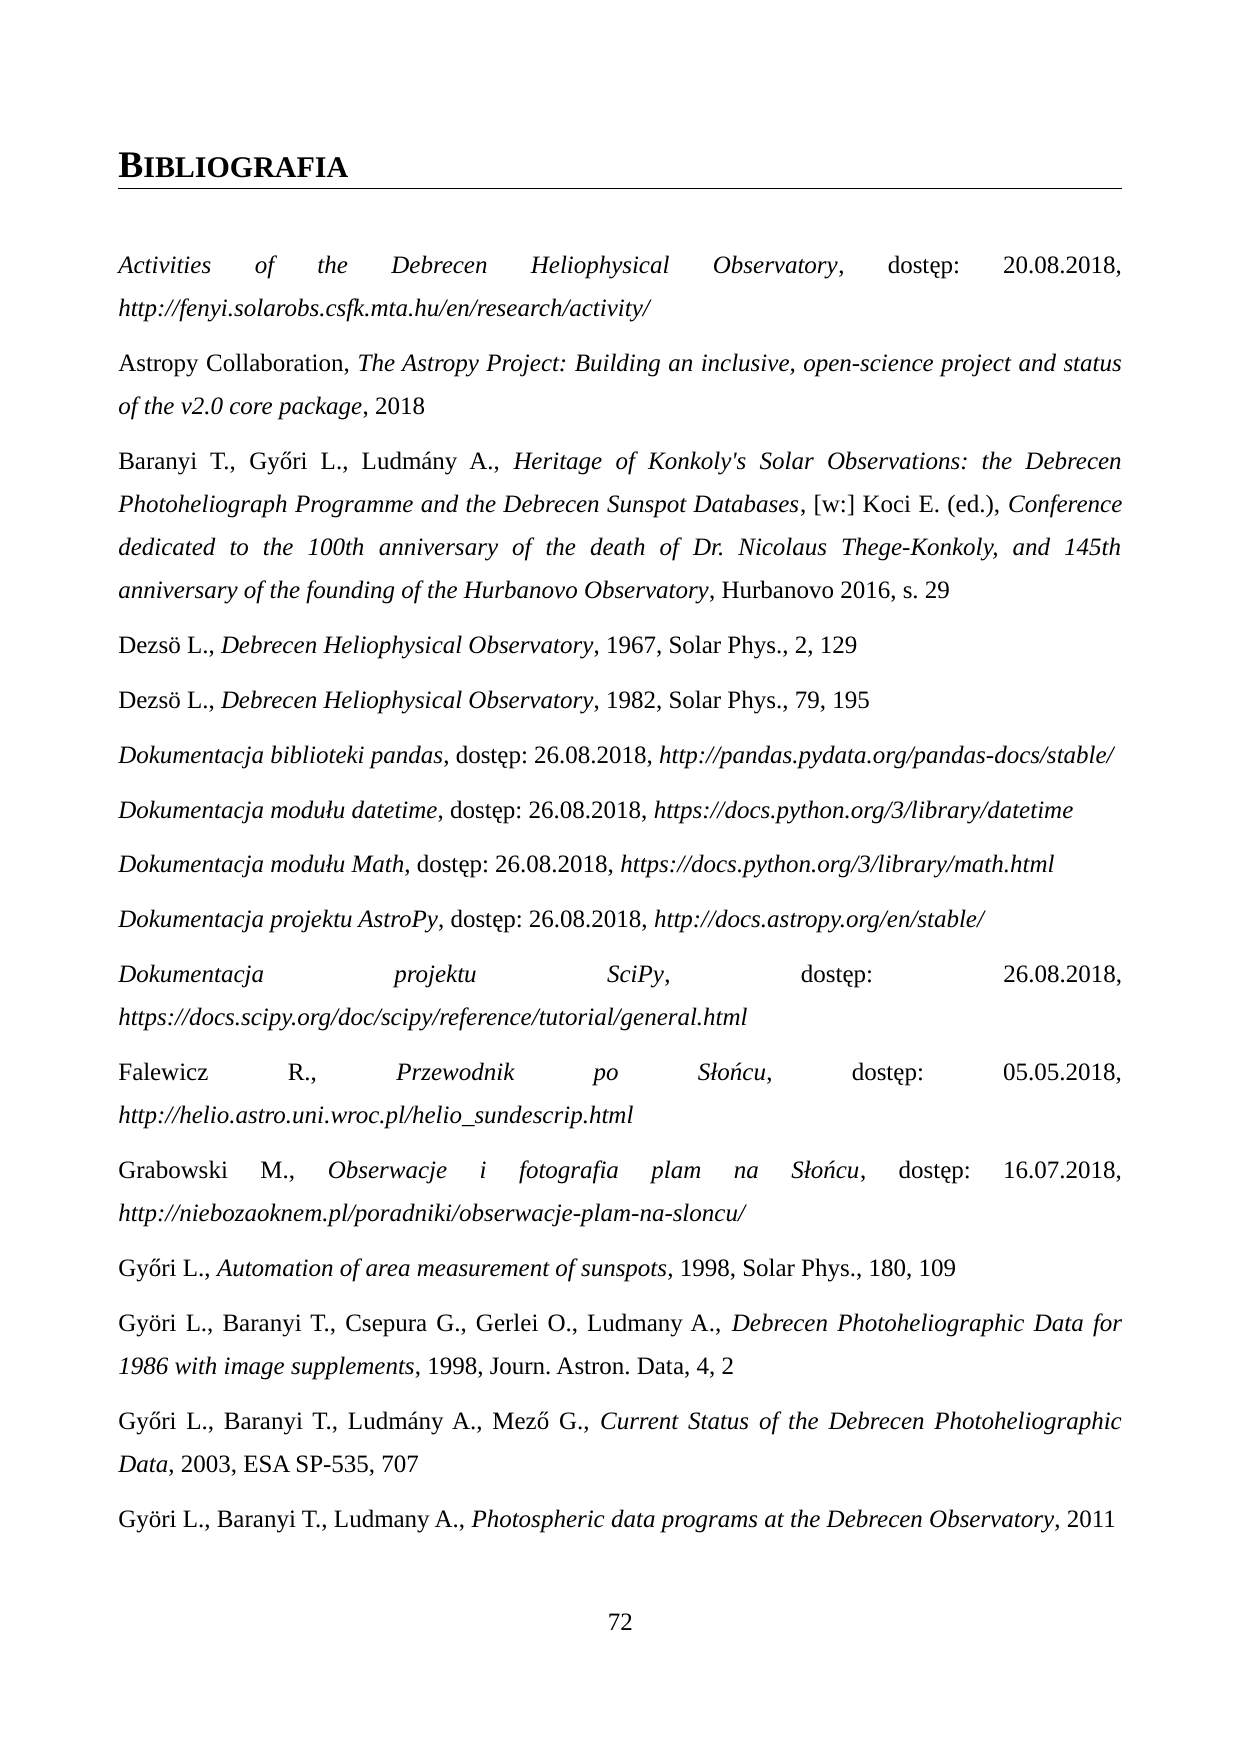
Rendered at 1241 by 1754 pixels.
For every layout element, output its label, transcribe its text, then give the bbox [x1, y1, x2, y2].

text Falewicz R., Przewodnik po Słońcu, dostęp: 05.05.2018, http://helio.astro.uni.wroc.pl/helio_sundescrip.html [118, 1057, 1122, 1129]
text Dezsö L., Debrecen Heliophysical Observatory, 1982, Solar Phys., 79, 195 [118, 685, 1122, 714]
text Dokumentacja biblioteki pandas, dostęp: 26.08.2018, http://pandas.pydata.org/pandas-docs/stable/ [118, 740, 1122, 768]
text Dokumentacja modułu datetime, dostęp: 26.08.2018, https://docs.python.org/3/library/datetime [118, 795, 1122, 823]
text Dezsö L., Debrecen Heliophysical Observatory, 1967, Solar Phys., 2, 129 [118, 630, 1122, 659]
text Astropy Collaboration, The Astropy Project: Building an inclusive, open-science project and status of the v2.0 core package, 2018 [118, 348, 1122, 419]
text Dokumentacja projektu AstroPy, dostęp: 26.08.2018, http://docs.astropy.org/en/stable/ [118, 904, 1122, 933]
text Györi L., Baranyi T., Csepura G., Gerlei O., Ludmany A., Debrecen Photoheliographic Data for 1986 with image supplements, 1998, Journ. Astron. Data, 4, 2 [118, 1308, 1122, 1380]
text Győri L., Automation of area measurement of sunspots, 1998, Solar Phys., 180, 109 [118, 1253, 1122, 1282]
text Dokumentacja projektu SciPy, dostęp: 26.08.2018, https://docs.scipy.org/doc/scipy/reference/tutorial/general.html [118, 959, 1122, 1031]
text Baranyi T., Győri L., Ludmány A., Heritage of Konkoly's Solar Observations: the Debrecen Photoheliograph Programme and the Debrecen Sunspot Databases, [w:] Koci E. (ed.), Conference dedicated to the 100th anniversary of the death of Dr. Nicolaus Thege-Konkoly, and 145th anniversary of the founding of the Hurbanovo Observatory, Hurbanovo 2016, s. 29 [118, 446, 1122, 604]
text Activities of the Debrecen Heliophysical Observatory, dostęp: 20.08.2018, http://fenyi.solarobs.csfk.mta.hu/en/research/activity/ [118, 250, 1122, 322]
text Győri L., Baranyi T., Ludmány A., Mező G., Current Status of the Debrecen Photoheliographic Data, 2003, ESA SP-535, 707 [118, 1406, 1122, 1478]
text Grabowski M., Obserwacje i fotografia plam na Słońcu, dostęp: 16.07.2018, http://niebozaoknem.pl/poradniki/obserwacje-plam-na-sloncu/ [118, 1155, 1122, 1227]
text Dokumentacja modułu Math, dostęp: 26.08.2018, https://docs.python.org/3/library/math.html [118, 849, 1122, 878]
text Györi L., Baranyi T., Ludmany A., Photospheric data programs at the Debrecen Observatory, 2011 [118, 1504, 1122, 1533]
subtitle Bibliografia [118, 143, 1122, 188]
